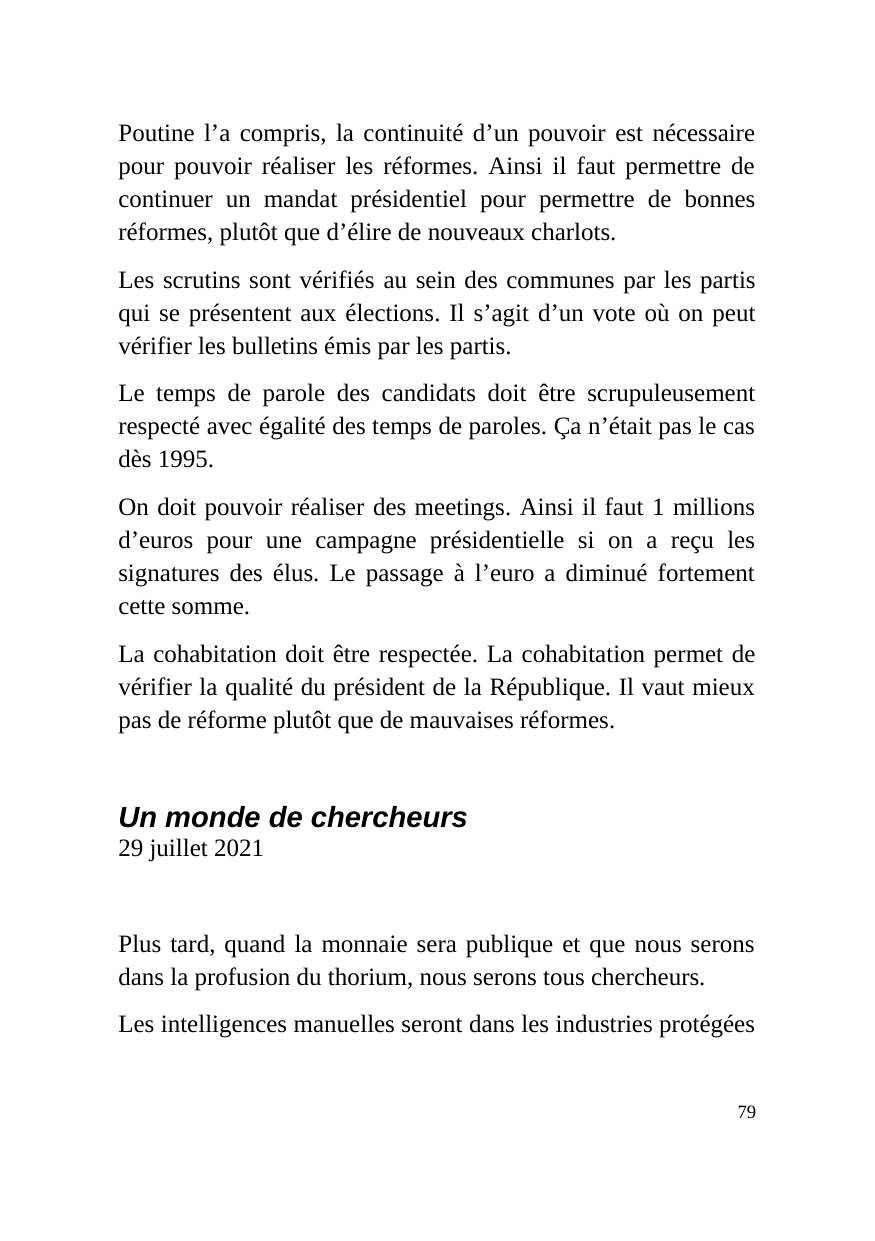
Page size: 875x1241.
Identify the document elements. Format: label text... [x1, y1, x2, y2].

text La cohabitation doit être respectée. La cohabitation permet de vérifier la qualité du président de la République. Il vaut mieux pas de réforme plutôt que de mauvaises réformes. [118, 639, 756, 733]
text 29 juillet 2021 [118, 833, 756, 862]
text Poutine l’a compris, la continuité d’un pouvoir est nécessaire pour pouvoir réaliser les réformes. Ainsi il faut permettre de continuer un mandat présidentiel pour permettre de bonnes réformes, plutôt que d’élire de nouveaux charlots. [118, 118, 756, 246]
text Plus tard, quand la monnaie sera publique et que nous serons dans la profusion du thorium, nous serons tous chercheurs. [118, 929, 756, 991]
text Les intelligences manuelles seront dans les industries protégées [118, 1009, 756, 1038]
text Le temps de parole des candidats doit être scrupuleusement respecté avec égalité des temps de paroles. Ça n’était pas le cas dès 1995. [118, 378, 756, 473]
subtitle Un monde de chercheurs [118, 800, 756, 833]
text On doit pouvoir réaliser des meetings. Ainsi il faut 1 millions d’euros pour une campagne présidentielle si on a reçu les signatures des élus. Le passage à l’euro a diminué fortement cette somme. [118, 492, 756, 620]
text Les scrutins sont vérifiés au sein des communes par les partis qui se présentent aux élections. Il s’agit d’un vote où on peut vérifier les bulletins émis par les partis. [118, 265, 756, 359]
